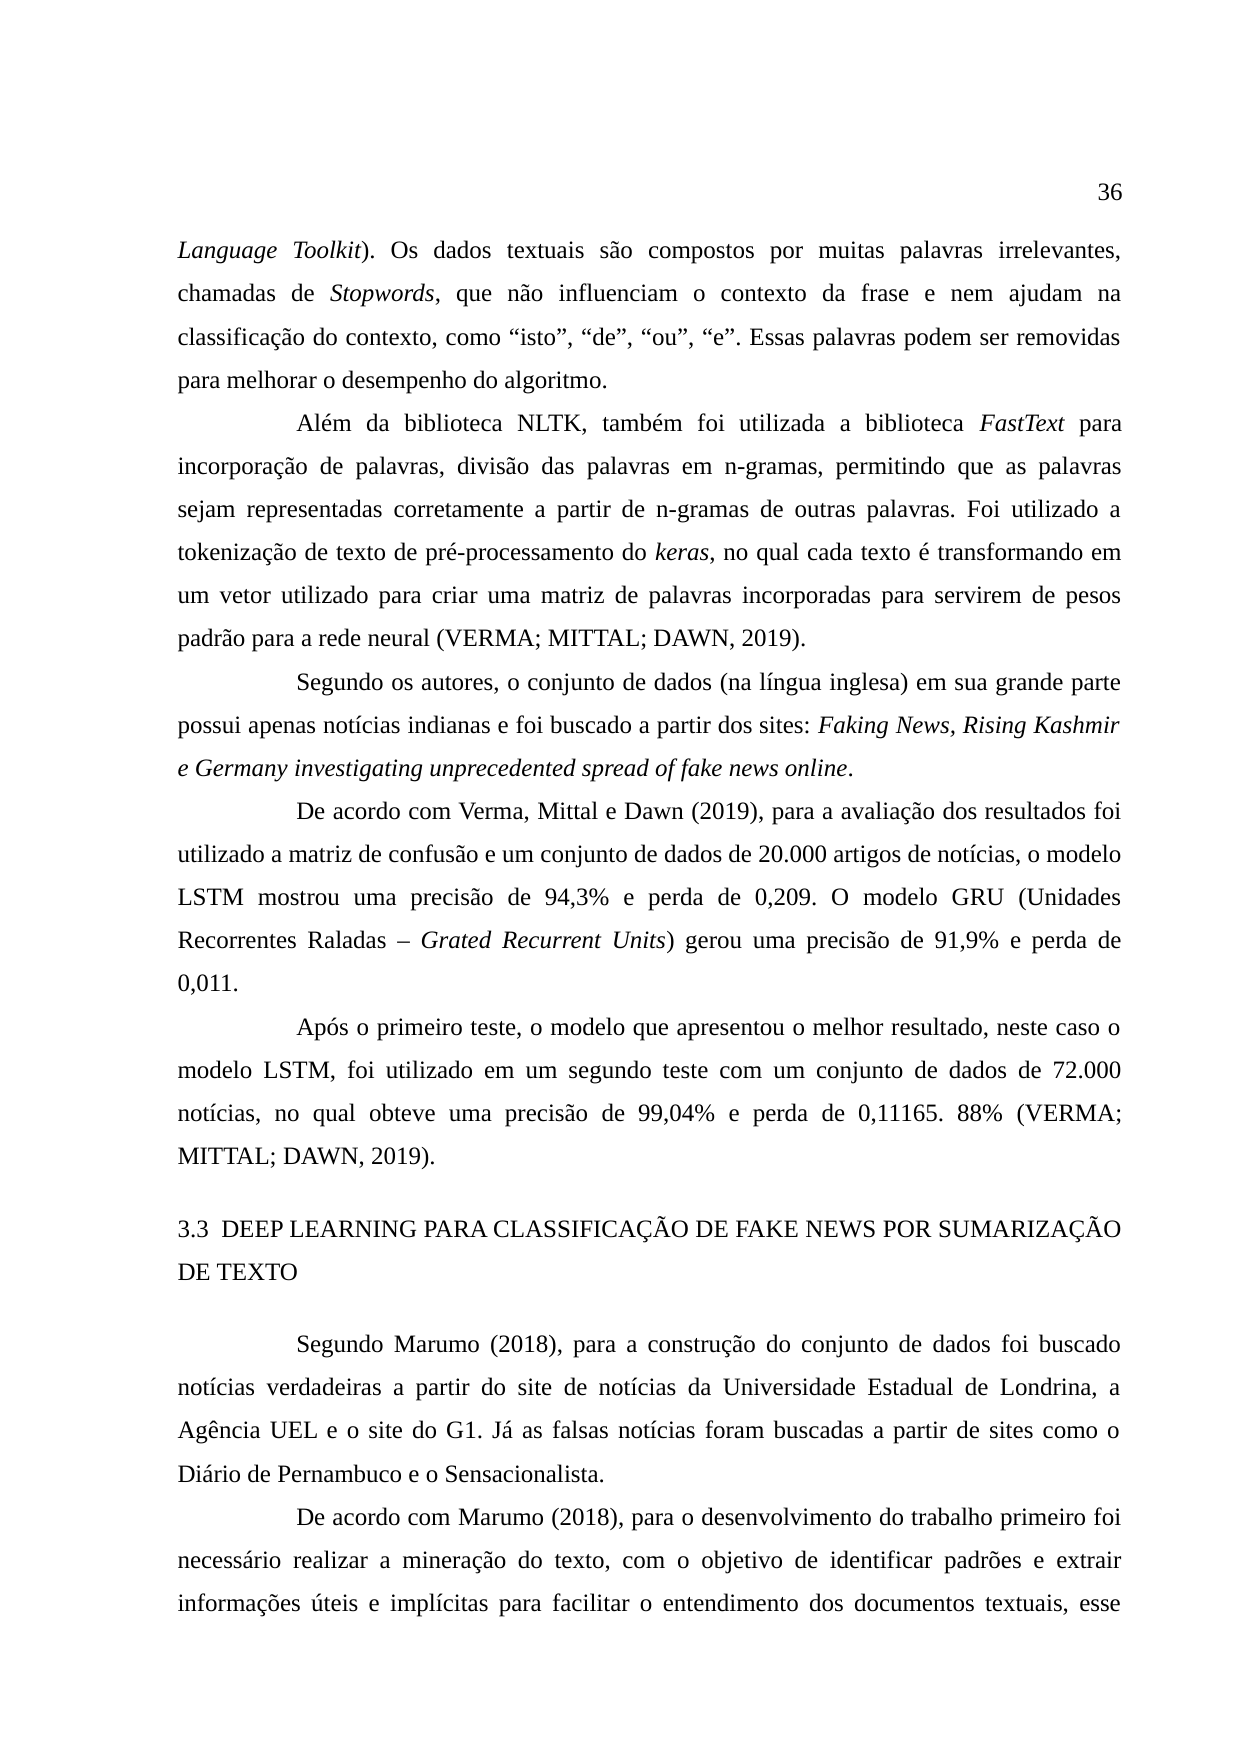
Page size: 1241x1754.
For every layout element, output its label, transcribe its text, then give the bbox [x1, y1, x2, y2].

text Além da biblioteca NLTK, também foi utilizada a biblioteca FastText para incorporação de palavras, divisão das palavras em n-gramas, permitindo que as palavras sejam representadas corretamente a partir de n-gramas de outras palavras. Foi utilizado a tokenização de texto de pré-processamento do keras, no qual cada texto é transformando em um vetor utilizado para criar uma matriz de palavras incorporadas para servirem de pesos padrão para a rede neural (VERMA; MITTAL; DAWN, 2019). [177, 408, 1122, 652]
text Language Toolkit). Os dados textuais são compostos por muitas palavras irrelevantes, chamadas de Stopwords, que não influenciam o contexto da frase e nem ajudam na classificação do contexto, como “isto”, “de”, “ou”, “e”. Essas palavras podem ser removidas para melhorar o desempenho do algoritmo. [177, 235, 1122, 393]
subtitle DEEP LEARNING PARA CLASSIFICAÇÃO DE FAKE NEWS POR SUMARIZAÇÃO DE TEXTO [177, 1214, 1122, 1286]
text Segundo os autores, o conjunto de dados (na língua inglesa) em sua grande parte possui apenas notícias indianas e foi buscado a partir dos sites: Faking News, Rising Kashmir e Germany investigating unprecedented spread of fake news online. [177, 667, 1122, 782]
text De acordo com Marumo (2018), para o desenvolvimento do trabalho primeiro foi necessário realizar a mineração do texto, com o objetivo de identificar padrões e extrair informações úteis e implícitas para facilitar o entendimento dos documentos textuais, esse [177, 1502, 1122, 1617]
text Após o primeiro teste, o modelo que apresentou o melhor resultado, neste caso o modelo LSTM, foi utilizado em um segundo teste com um conjunto de dados de 72.000 notícias, no qual obteve uma precisão de 99,04% e perda de 0,11165. 88% (VERMA; MITTAL; DAWN, 2019). [177, 1012, 1122, 1170]
text Segundo Marumo (2018), para a construção do conjunto de dados foi buscado notícias verdadeiras a partir do site de notícias da Universidade Estadual de Londrina, a Agência UEL e o site do G1. Já as falsas notícias foram buscadas a partir de sites como o Diário de Pernambuco e o Sensacionalista. [177, 1329, 1122, 1487]
text De acordo com Verma, Mittal e Dawn (2019), para a avaliação dos resultados foi utilizado a matriz de confusão e um conjunto de dados de 20.000 artigos de notícias, o modelo LSTM mostrou uma precisão de 94,3% e perda de 0,209. O modelo GRU (Unidades Recorrentes Raladas – Grated Recurrent Units) gerou uma precisão de 91,9% e perda de 0,011. [177, 796, 1122, 997]
